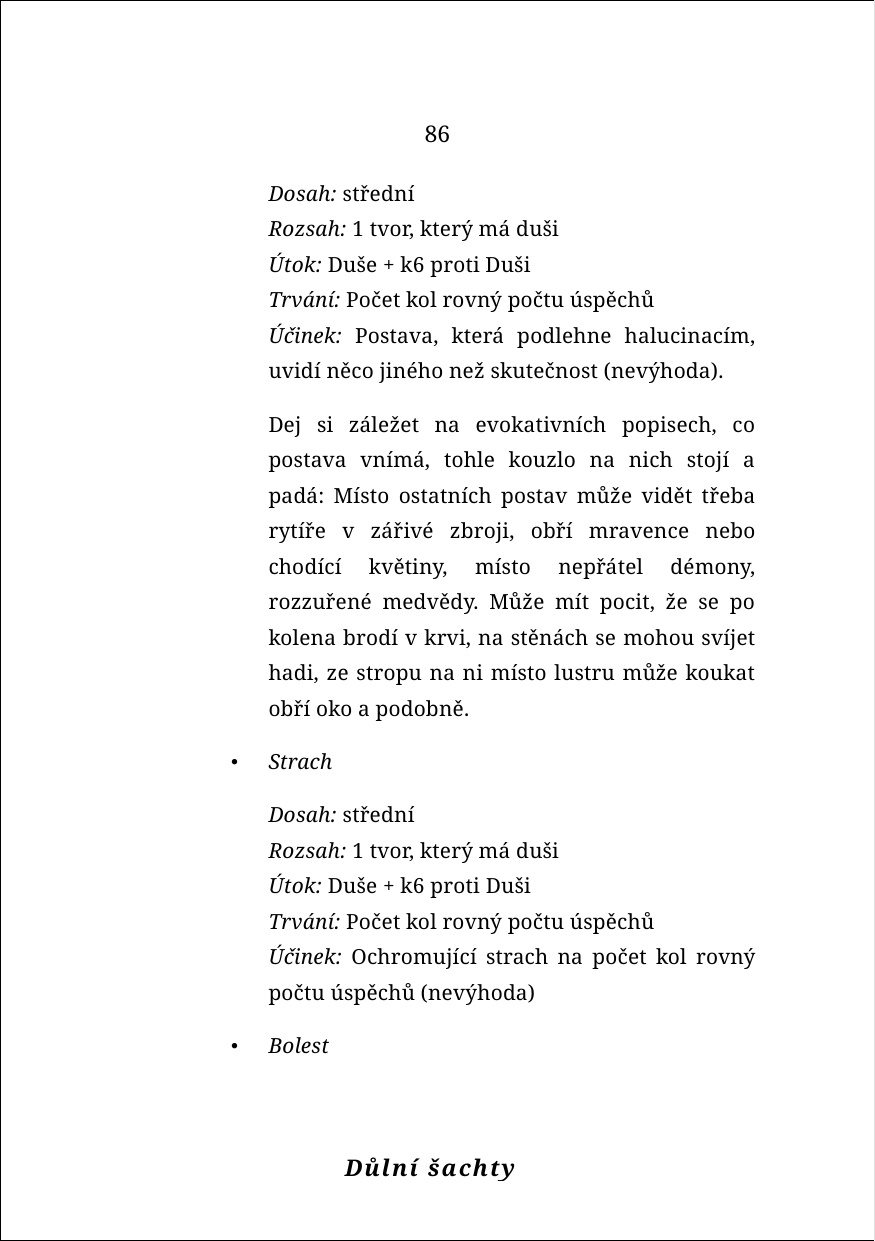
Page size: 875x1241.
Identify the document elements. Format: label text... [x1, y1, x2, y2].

list Bolest [231, 1031, 756, 1060]
list Strach [231, 747, 756, 776]
list Dej si záležet na evokativních popisech, co postava vnímá, tohle kouzlo na nich stojí a padá: Místo ostatních postav může vidět třeba rytíře v zářivé zbroji, obří mravence nebo chodící květiny, místo nepřátel démony, rozzuřené medvědy. Může mít pocit, že se po kolena brodí v krvi, na stěnách se mohou svíjet hadi, ze stropu na ni místo lustru může koukat obří oko a podobně. [231, 410, 756, 722]
list Dosah: střední Rozsah: 1 tvor, který má duši Útok: Duše + k6 proti Duši Trvání: Počet kol rovný počtu úspěchů Účinek: Postava, která podlehne halucinacím, uvidí něco jiného než skutečnost (nevýhoda). [231, 179, 756, 385]
list Dosah: střední Rozsah: 1 tvor, který má duši Útok: Duše + k6 proti Duši Trvání: Počet kol rovný počtu úspěchů Účinek: Ochromující strach na počet kol rovný počtu úspěchů (nevýhoda) [231, 800, 756, 1006]
